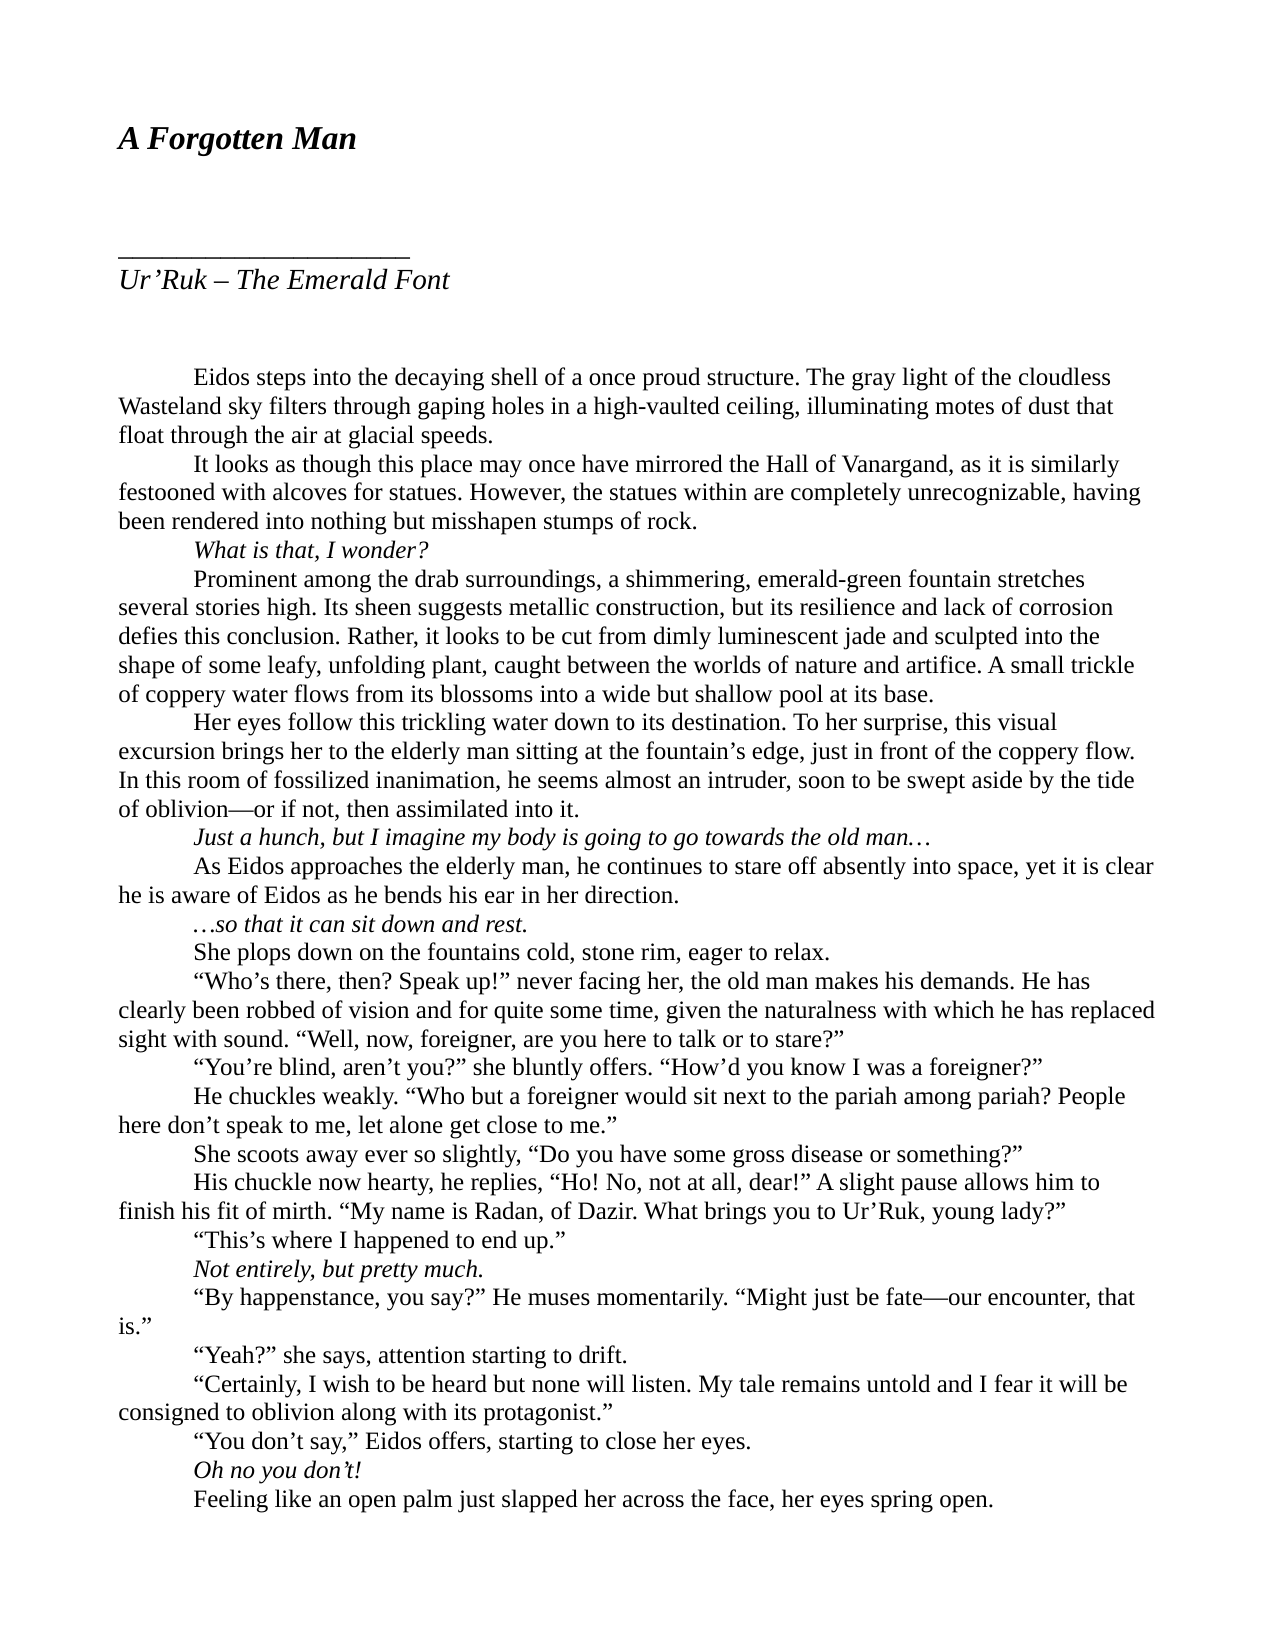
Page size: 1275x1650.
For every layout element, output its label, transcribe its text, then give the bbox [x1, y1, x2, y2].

text “You don’t say,” Eidos offers, starting to close her eyes. [118, 1426, 1157, 1455]
text Prominent among the drab surroundings, a shimmering, emerald-green fountain stretches several stories high. Its sheen suggests metallic construction, but its resilience and lack of corrosion defies this conclusion. Rather, it looks to be cut from dimly luminescent jade and sculpted into the shape of some leafy, unfolding plant, caught between the worlds of nature and artifice. A small trickle of coppery water flows from its blossoms into a wide but shallow pool at its base. [118, 564, 1157, 707]
text “Who’s there, then? Speak up!” never facing her, the old man makes his demands. He has clearly been robbed of vision and for quite some time, given the naturalness with which he has replaced sight with sound. “Well, now, foreigner, are you here to talk or to stare?” [118, 966, 1157, 1052]
text Oh no you don’t! [118, 1455, 1157, 1484]
text She plops down on the fountains cold, stone rim, eager to relax. [118, 937, 1157, 966]
text As Eidos approaches the elderly man, he continues to stare off absently into space, yet it is clear he is aware of Eidos as he bends his ear in her direction. [118, 851, 1157, 909]
text His chuckle now hearty, he replies, “Ho! No, not at all, dear!” A slight pause allows him to finish his fit of mirth. “My name is Radan, of Dazir. What brings you to Ur’Ruk, young lady?” [118, 1167, 1157, 1225]
text “By happenstance, you say?” He muses momentarily. “Might just be fate—our encounter, that is.” [118, 1282, 1157, 1340]
text Ur’Ruk – The Emerald Font [118, 262, 1157, 295]
text Feeling like an open palm just slapped her across the face, her eyes spring open. [118, 1484, 1157, 1512]
text “This’s where I happened to end up.” [118, 1225, 1157, 1254]
text Her eyes follow this trickling water down to its destination. To her surprise, this visual excursion brings her to the elderly man sitting at the fountain’s edge, just in front of the coppery flow. In this room of fossilized inanimation, he seems almost an intruder, soon to be swept aside by the tide of oblivion—or if not, then assimilated into it. [118, 707, 1157, 822]
text Just a hunch, but I imagine my body is going to go towards the old man… [118, 822, 1157, 851]
text What is that, I wonder? [118, 535, 1157, 564]
text ____________________ [118, 228, 1157, 262]
text He chuckles weakly. “Who but a foreigner would sit next to the pariah among pariah? People here don’t speak to me, let alone get close to me.” [118, 1081, 1157, 1139]
text “Certainly, I wish to be heard but none will listen. My tale remains untold and I fear it will be consigned to oblivion along with its protagonist.” [118, 1369, 1157, 1426]
text She scoots away ever so slightly, “Do you have some gross disease or something?” [118, 1139, 1157, 1167]
text It looks as though this place may once have mirrored the Hall of Vanargand, as it is similarly festooned with alcoves for statues. However, the statues within are completely unrecognizable, having been rendered into nothing but misshapen stumps of rock. [118, 449, 1157, 535]
text “You’re blind, aren’t you?” she bluntly offers. “How’d you know I was a foreigner?” [118, 1052, 1157, 1081]
text A Forgotten Man [118, 118, 1157, 156]
text “Yeah?” she says, attention starting to drift. [118, 1340, 1157, 1369]
text Eidos steps into the decaying shell of a once proud structure. The gray light of the cloudless Wasteland sky filters through gaping holes in a high-vaulted ceiling, illuminating motes of dust that float through the air at glacial speeds. [118, 362, 1157, 449]
text Not entirely, but pretty much. [118, 1254, 1157, 1282]
text …so that it can sit down and rest. [118, 909, 1157, 937]
